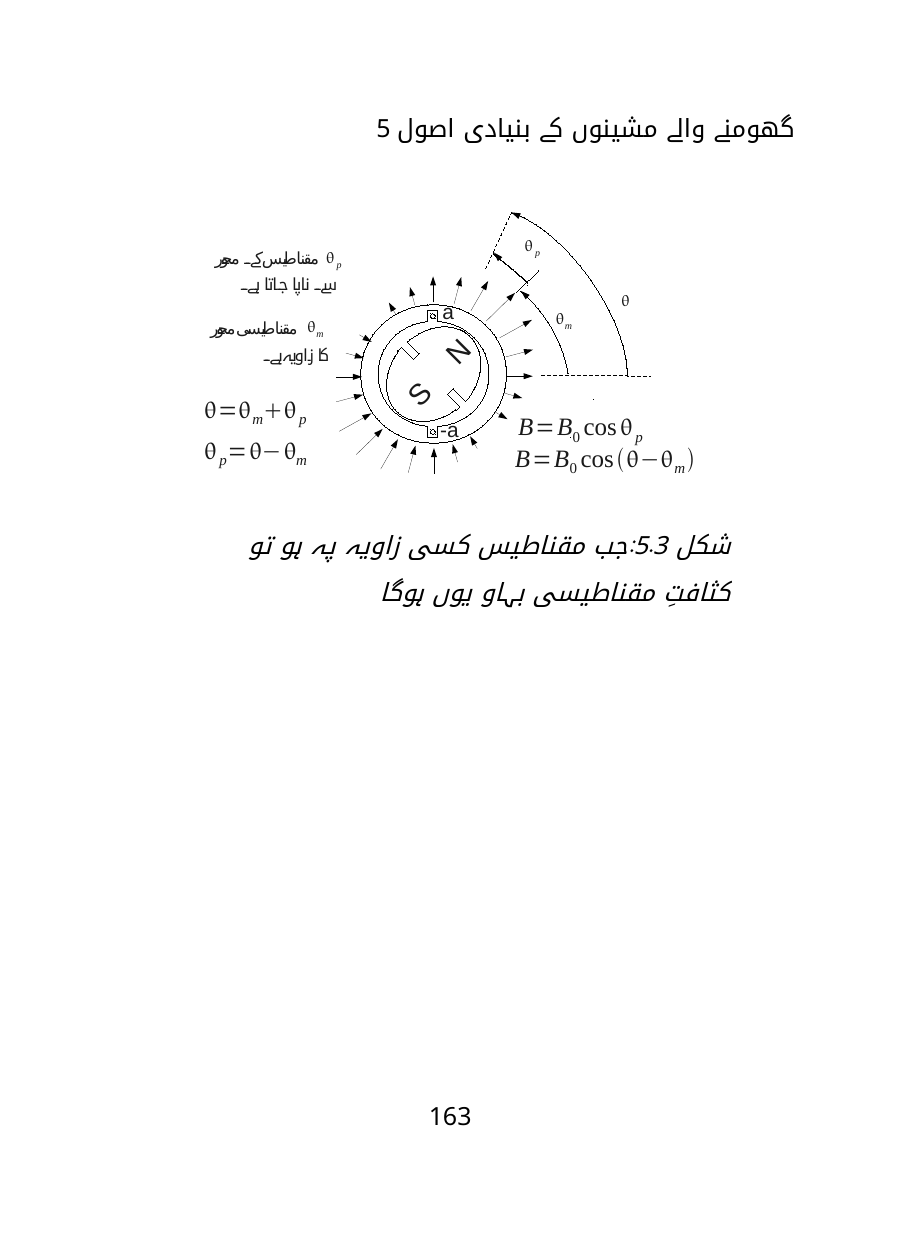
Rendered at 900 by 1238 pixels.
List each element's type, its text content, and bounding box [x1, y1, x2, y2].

text شکل 5.3:جب مقناطیس کسی زاویہ پہ ہو تو کثافتِ مقناطیسی بہاو یوں ہوگا [169, 195, 731, 617]
